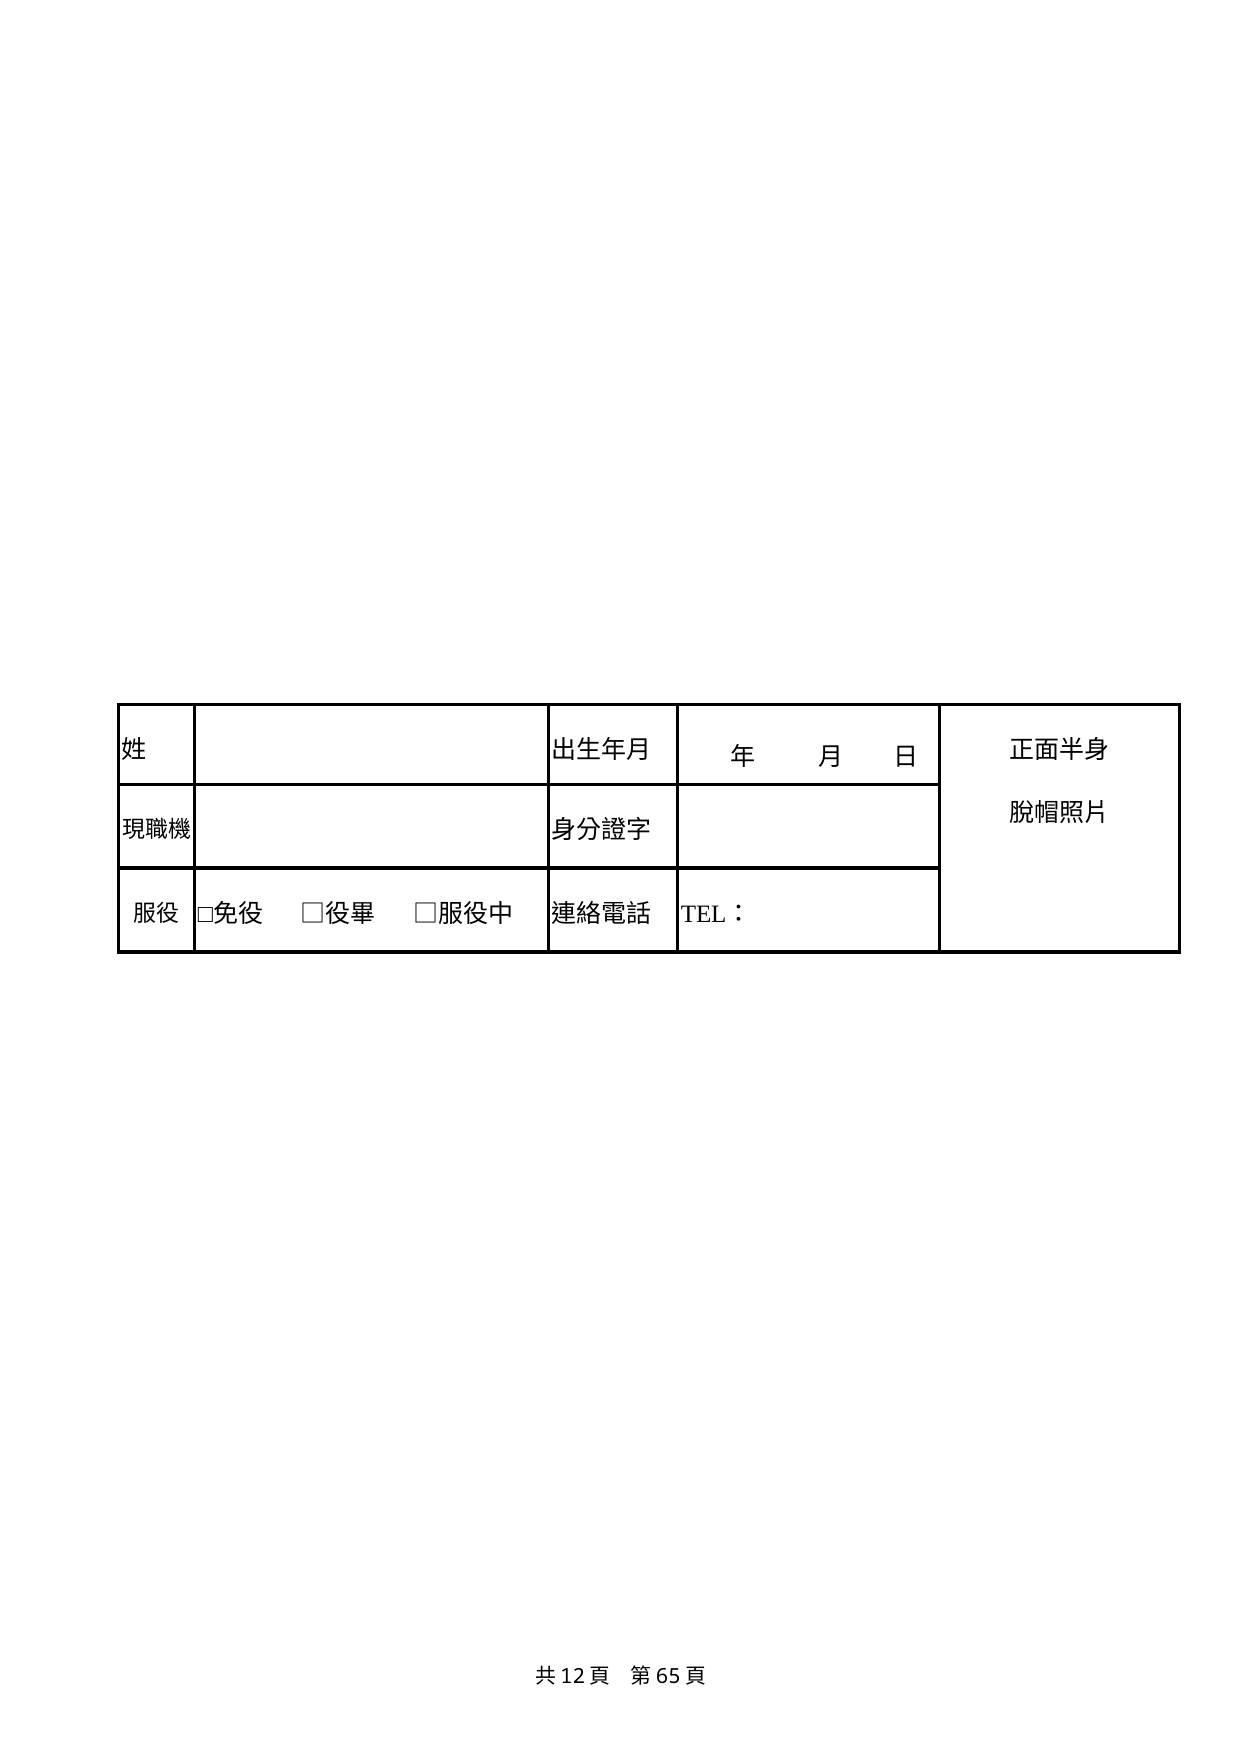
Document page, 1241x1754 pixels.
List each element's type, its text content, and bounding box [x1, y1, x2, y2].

table_cell 現職機關學校 [120, 786, 193, 866]
table_cell [679, 786, 938, 866]
table_cell □免役 □役畢 □服役中 [196, 870, 547, 950]
table_cell TEL： 手機： [679, 870, 938, 950]
table_cell [196, 786, 547, 866]
table_header [196, 706, 547, 783]
table_cell 服役 情形 [120, 870, 193, 950]
table_cell 連絡電話 [550, 870, 676, 950]
table_header 年 月 日 [679, 706, 938, 783]
table_cell 身分證字號 [550, 786, 676, 866]
table_header 姓 名 [120, 706, 193, 783]
table_header 正面半身 脫帽照片 [941, 706, 1178, 950]
table_header 出生年月日 [550, 706, 676, 783]
